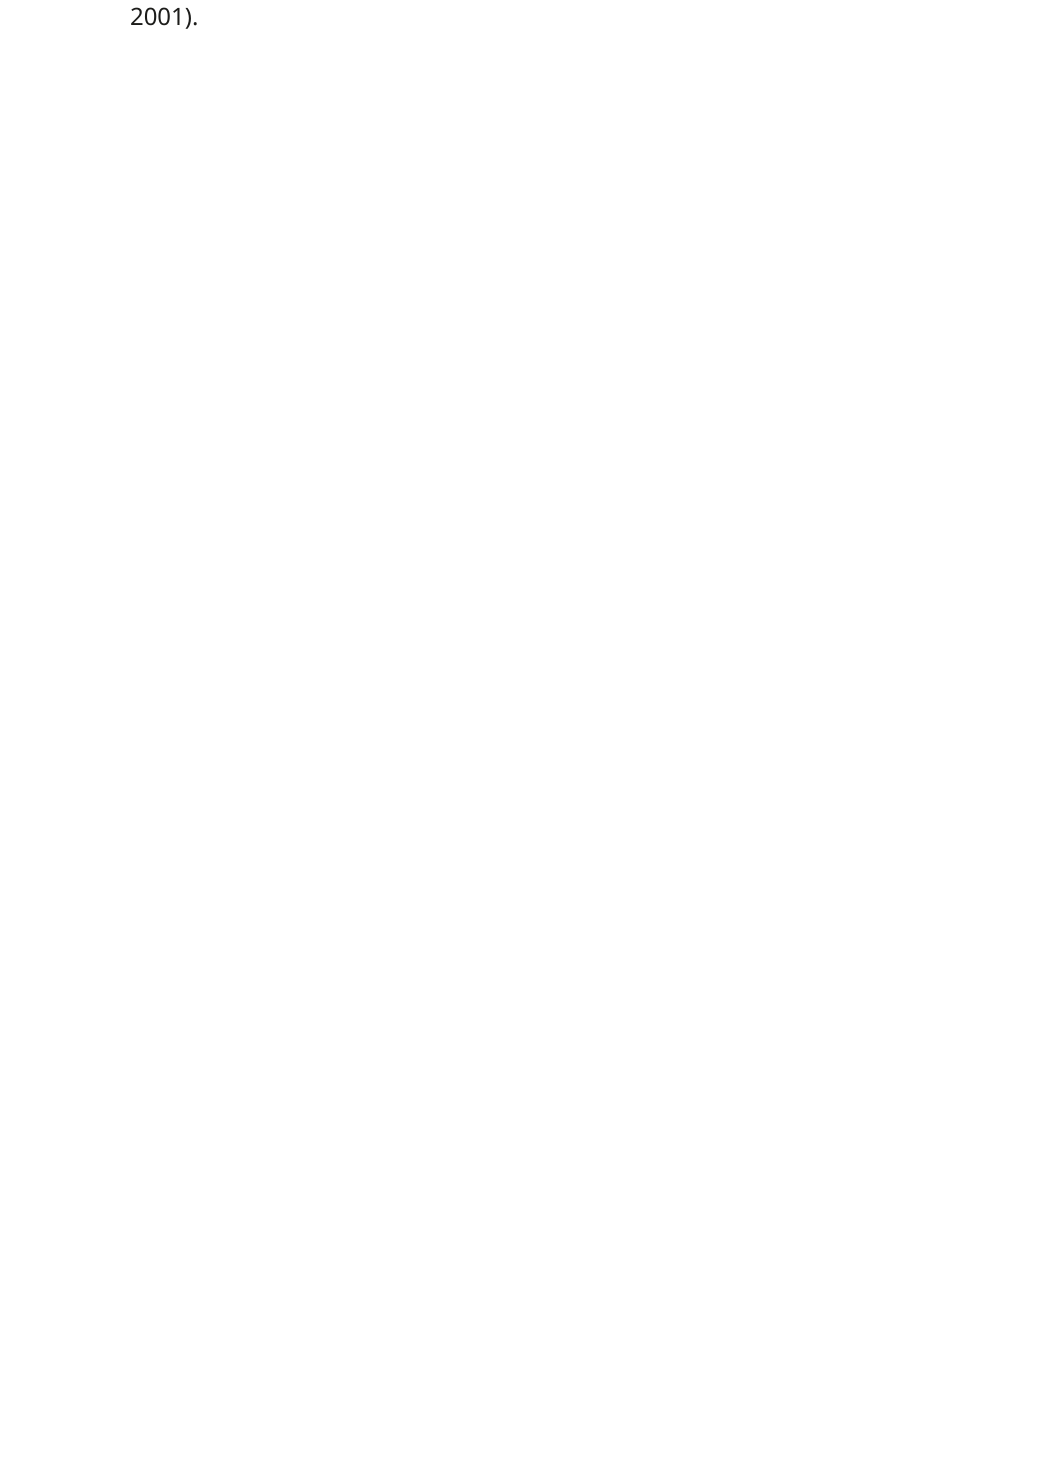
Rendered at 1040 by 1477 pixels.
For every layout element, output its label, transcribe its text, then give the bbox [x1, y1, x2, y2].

text 2001). [130, 0, 910, 33]
